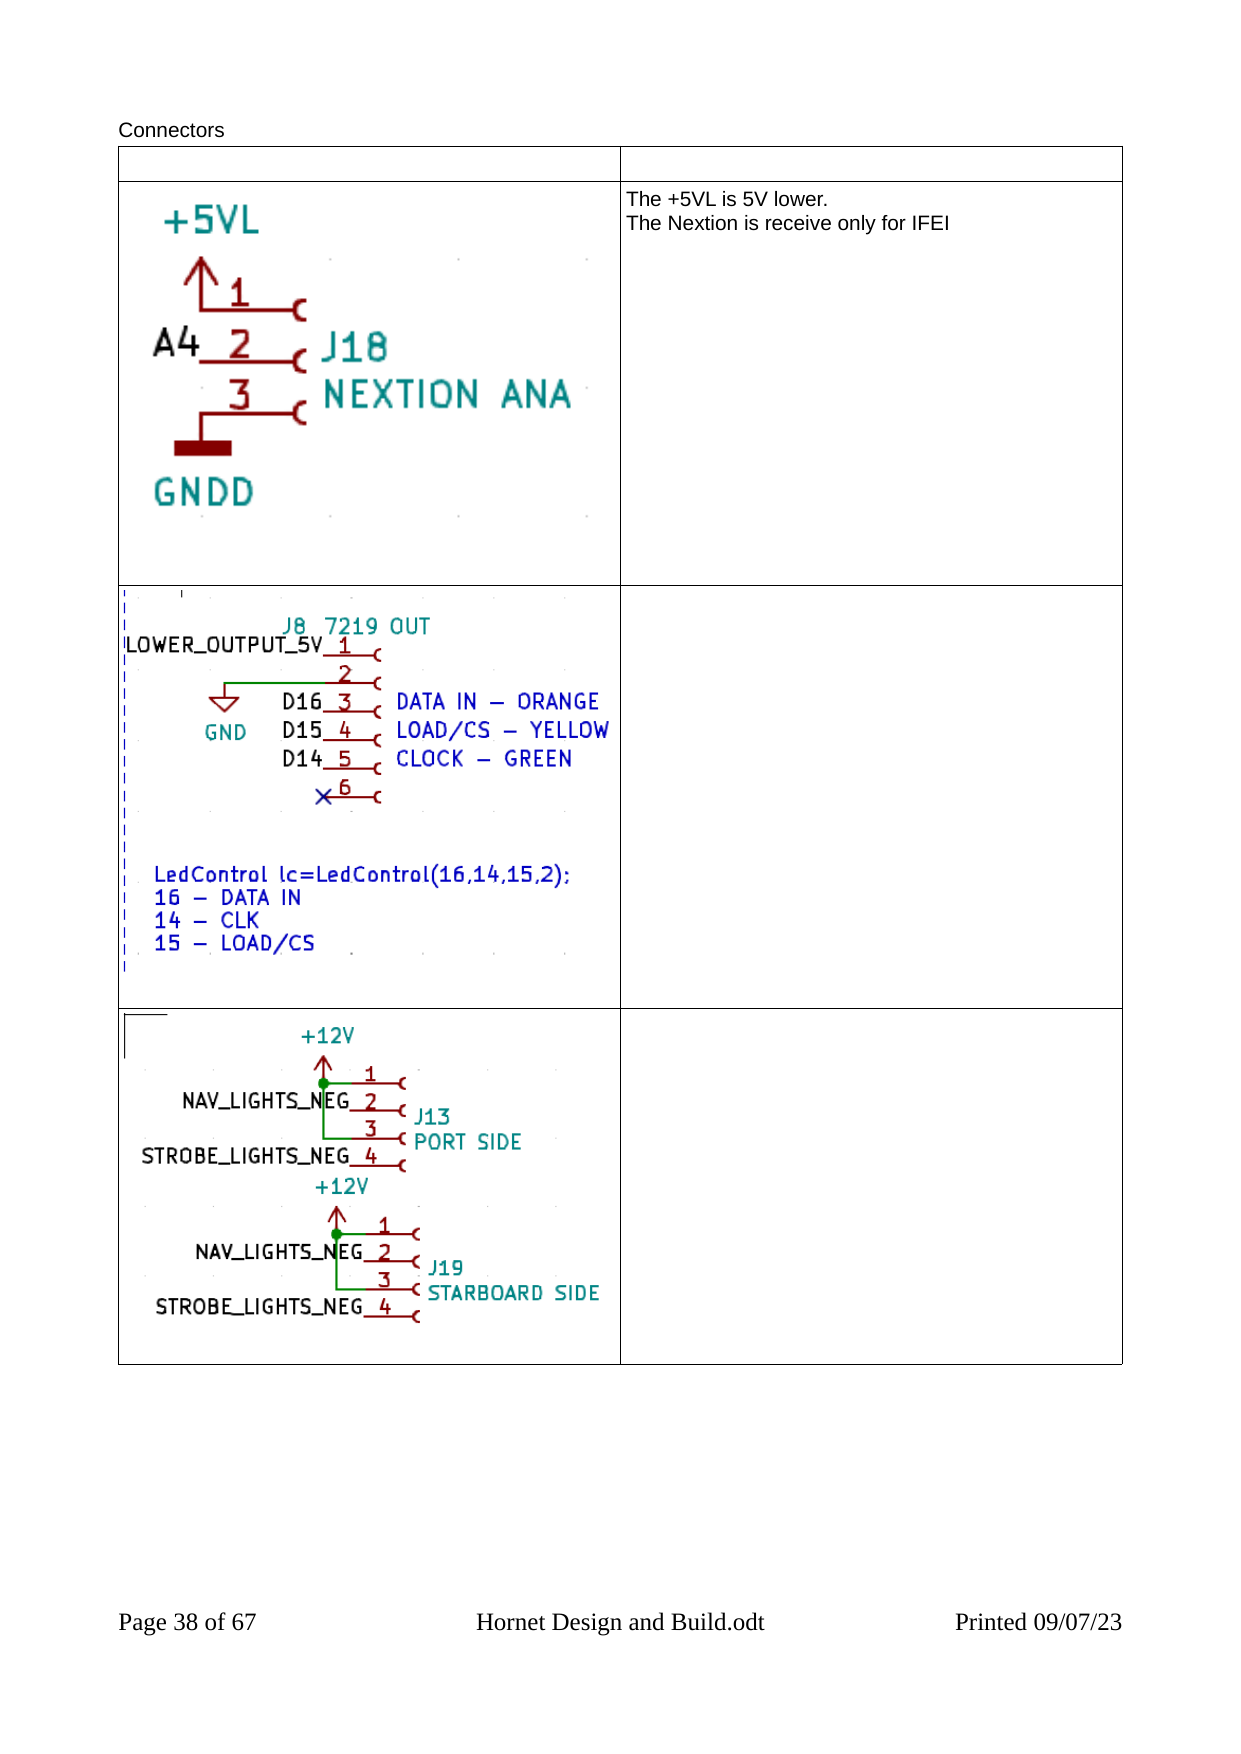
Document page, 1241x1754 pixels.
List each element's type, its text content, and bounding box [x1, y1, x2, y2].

table_cell The +5VL is 5V lower. The Nextion is receive only for IFEI [621, 182, 1122, 585]
table_cell [621, 1009, 1122, 1364]
picture [123, 590, 615, 978]
text Connectors [118, 118, 1122, 142]
table_cell [119, 182, 620, 585]
table_cell [119, 586, 620, 1008]
table_header [621, 147, 1122, 181]
picture [123, 187, 615, 556]
table_header [119, 147, 620, 181]
table_cell [119, 1009, 620, 1364]
picture [123, 1013, 615, 1335]
table_cell [621, 586, 1122, 1008]
